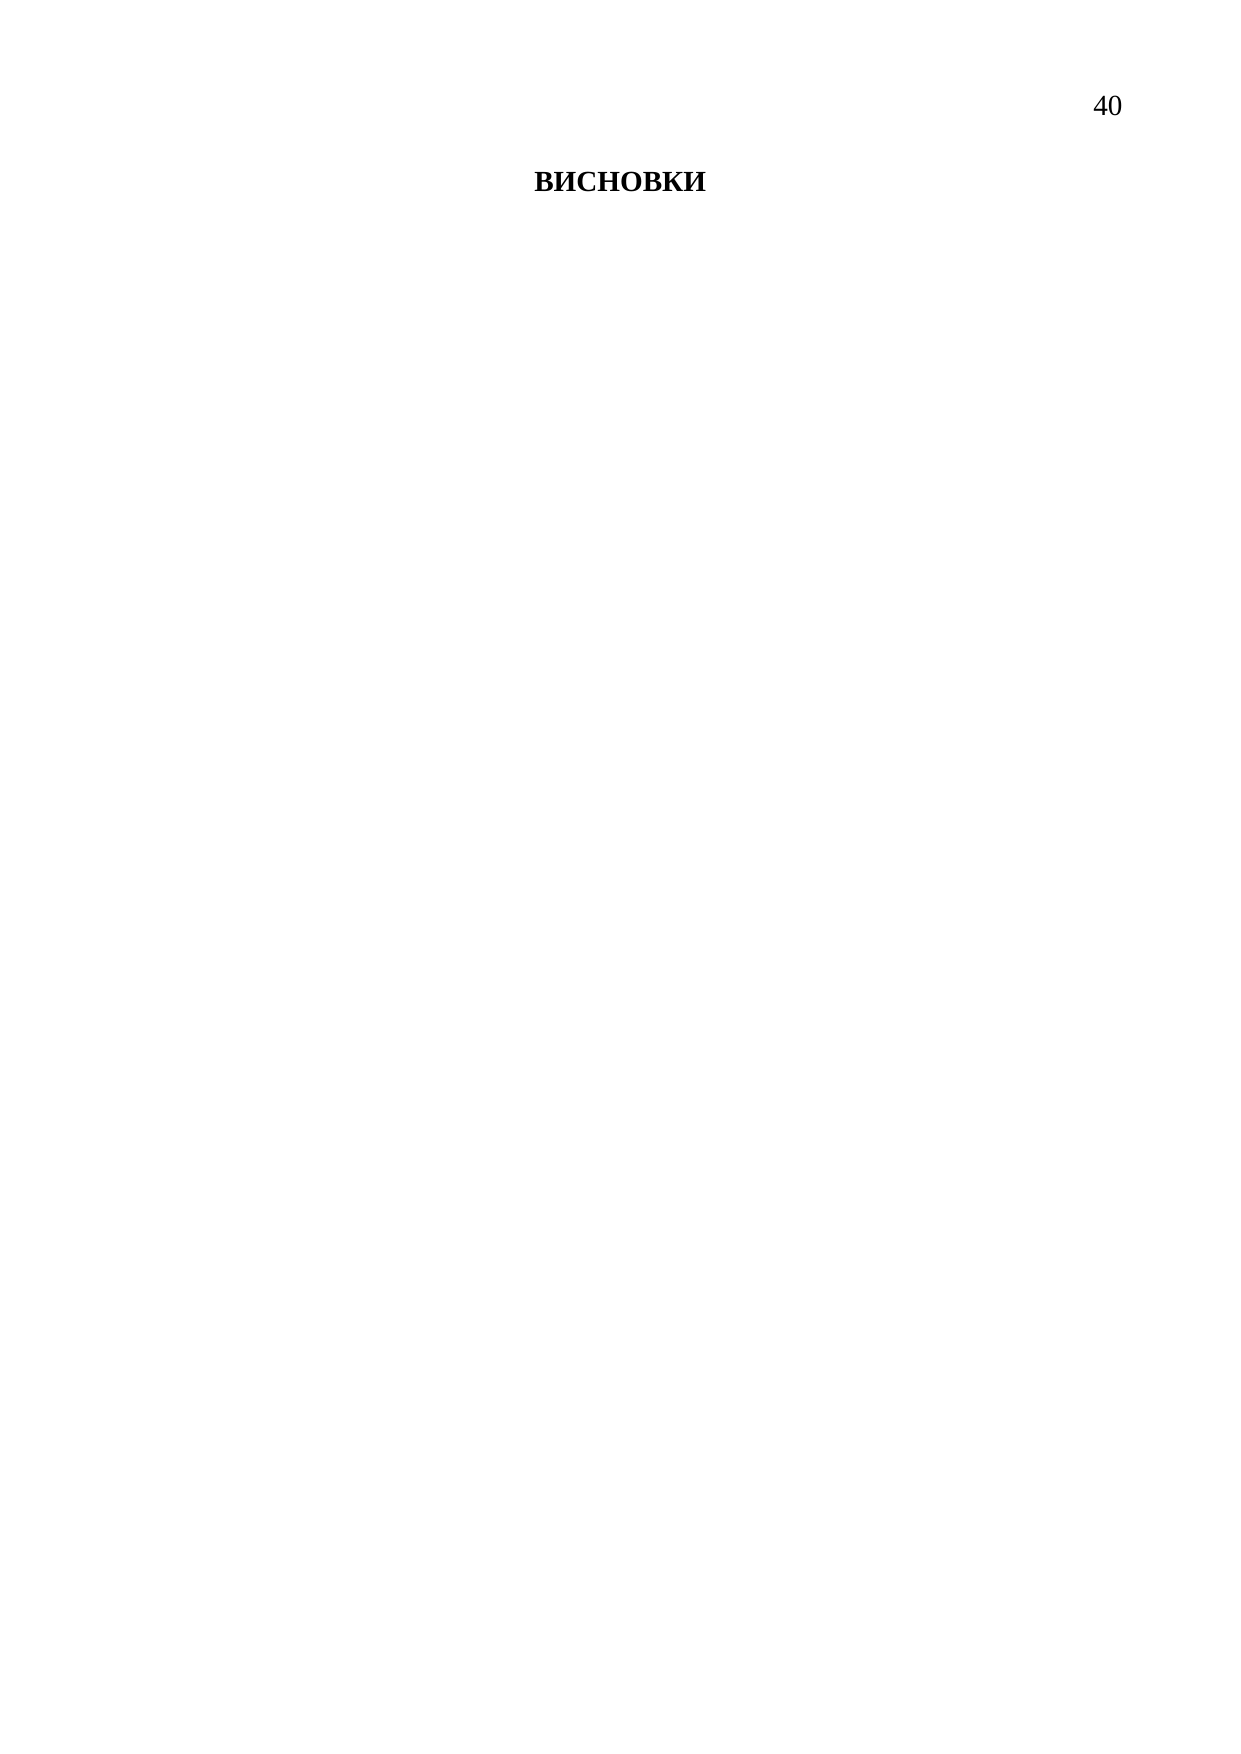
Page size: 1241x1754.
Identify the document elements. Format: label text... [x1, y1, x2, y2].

subtitle Висновки [118, 164, 1122, 197]
